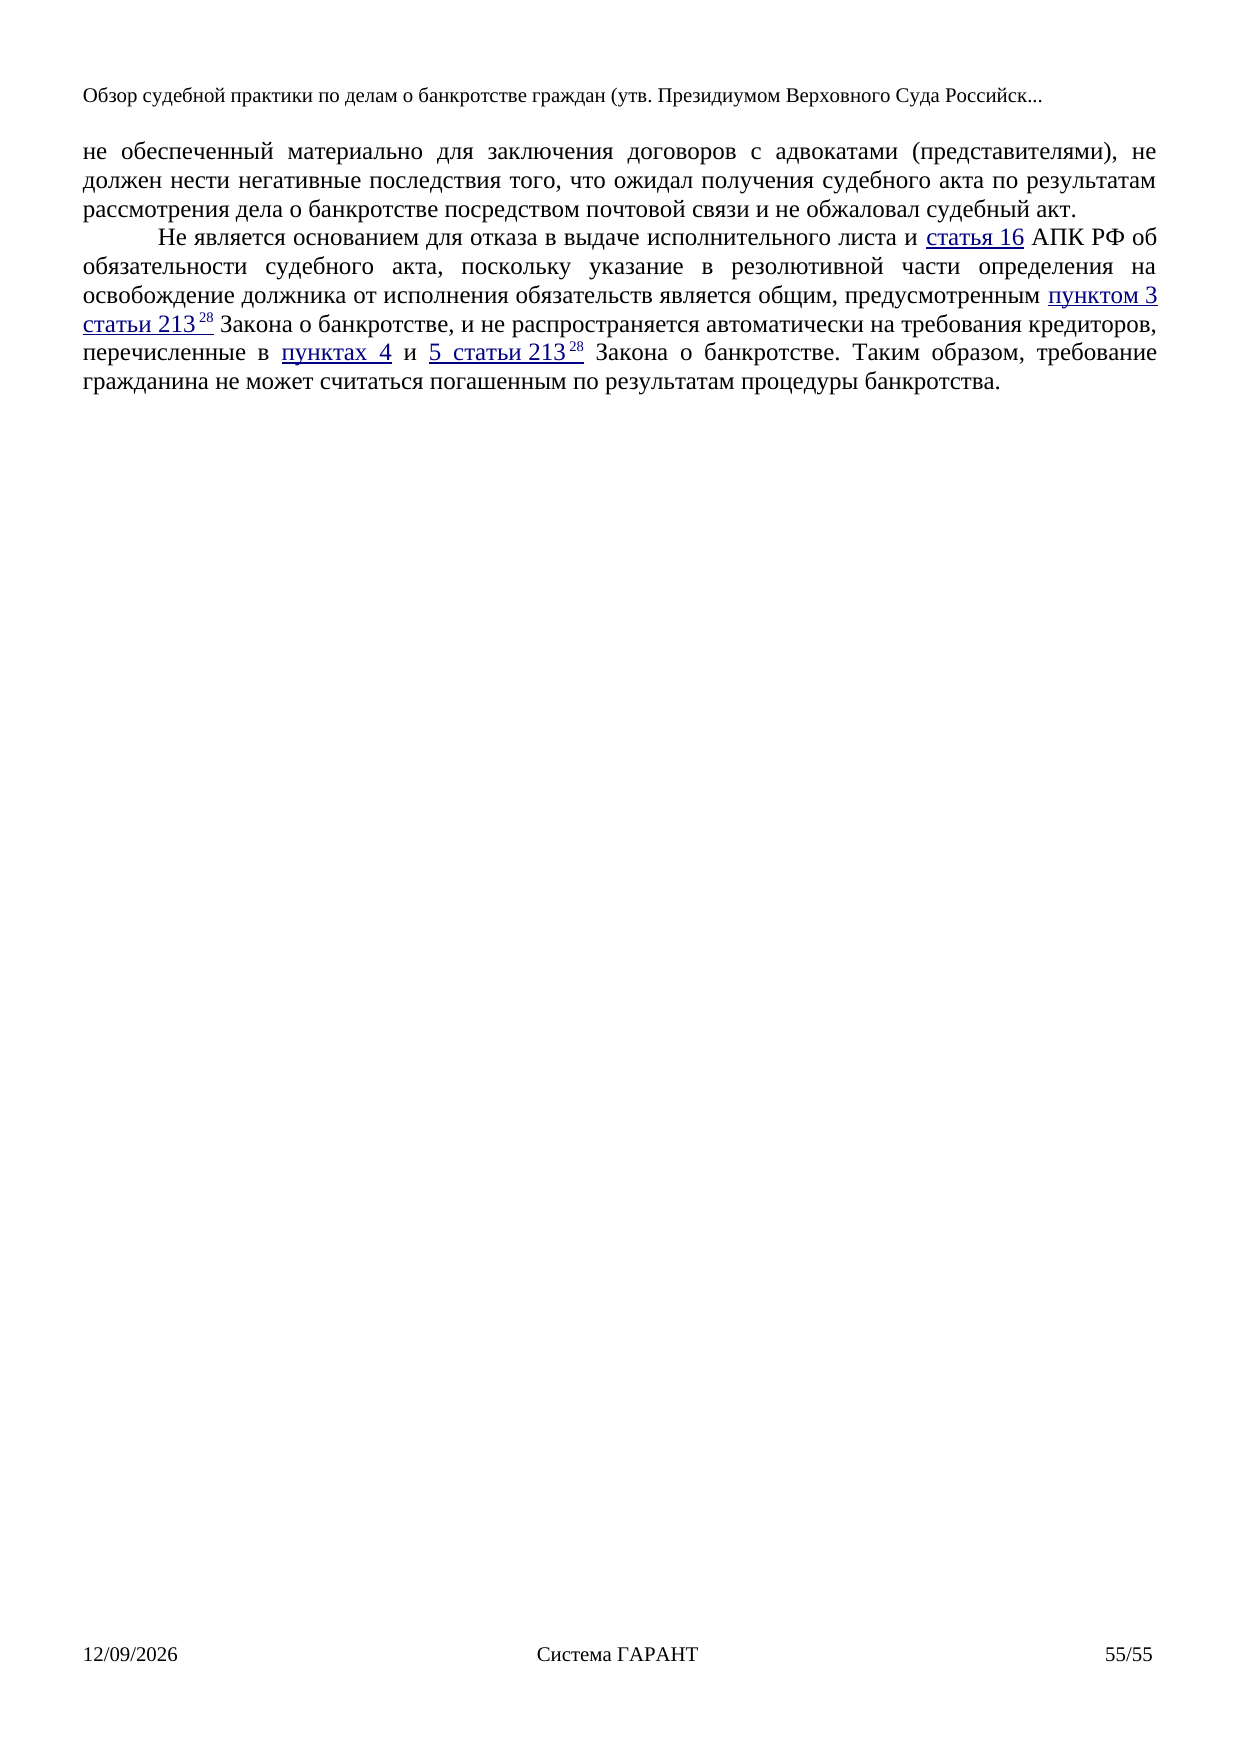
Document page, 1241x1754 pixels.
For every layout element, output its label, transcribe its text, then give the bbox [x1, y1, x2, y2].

text не обеспеченный материально для заключения договоров с адвокатами (представителями), не должен нести негативные последствия того, что ожидал получения судебного акта по результатам рассмотрения дела о банкротстве посредством почтовой связи и не обжаловал судебный акт. [83, 136, 1157, 222]
text Не является основанием для отказа в выдаче исполнительного листа и статья 16 АПК РФ об обязательности судебного акта, поскольку указание в резолютивной части определения на освобождение должника от исполнения обязательств является общим, предусмотренным пунктом 3 статьи 213 28 Закона о банкротстве, и не распространяется автоматически на требования кредиторов, перечисленные в пунктах 4 и 5 статьи 213 28 Закона о банкротстве. Таким образом, требование гражданина не может считаться погашенным по результатам процедуры банкротства. [83, 222, 1157, 395]
